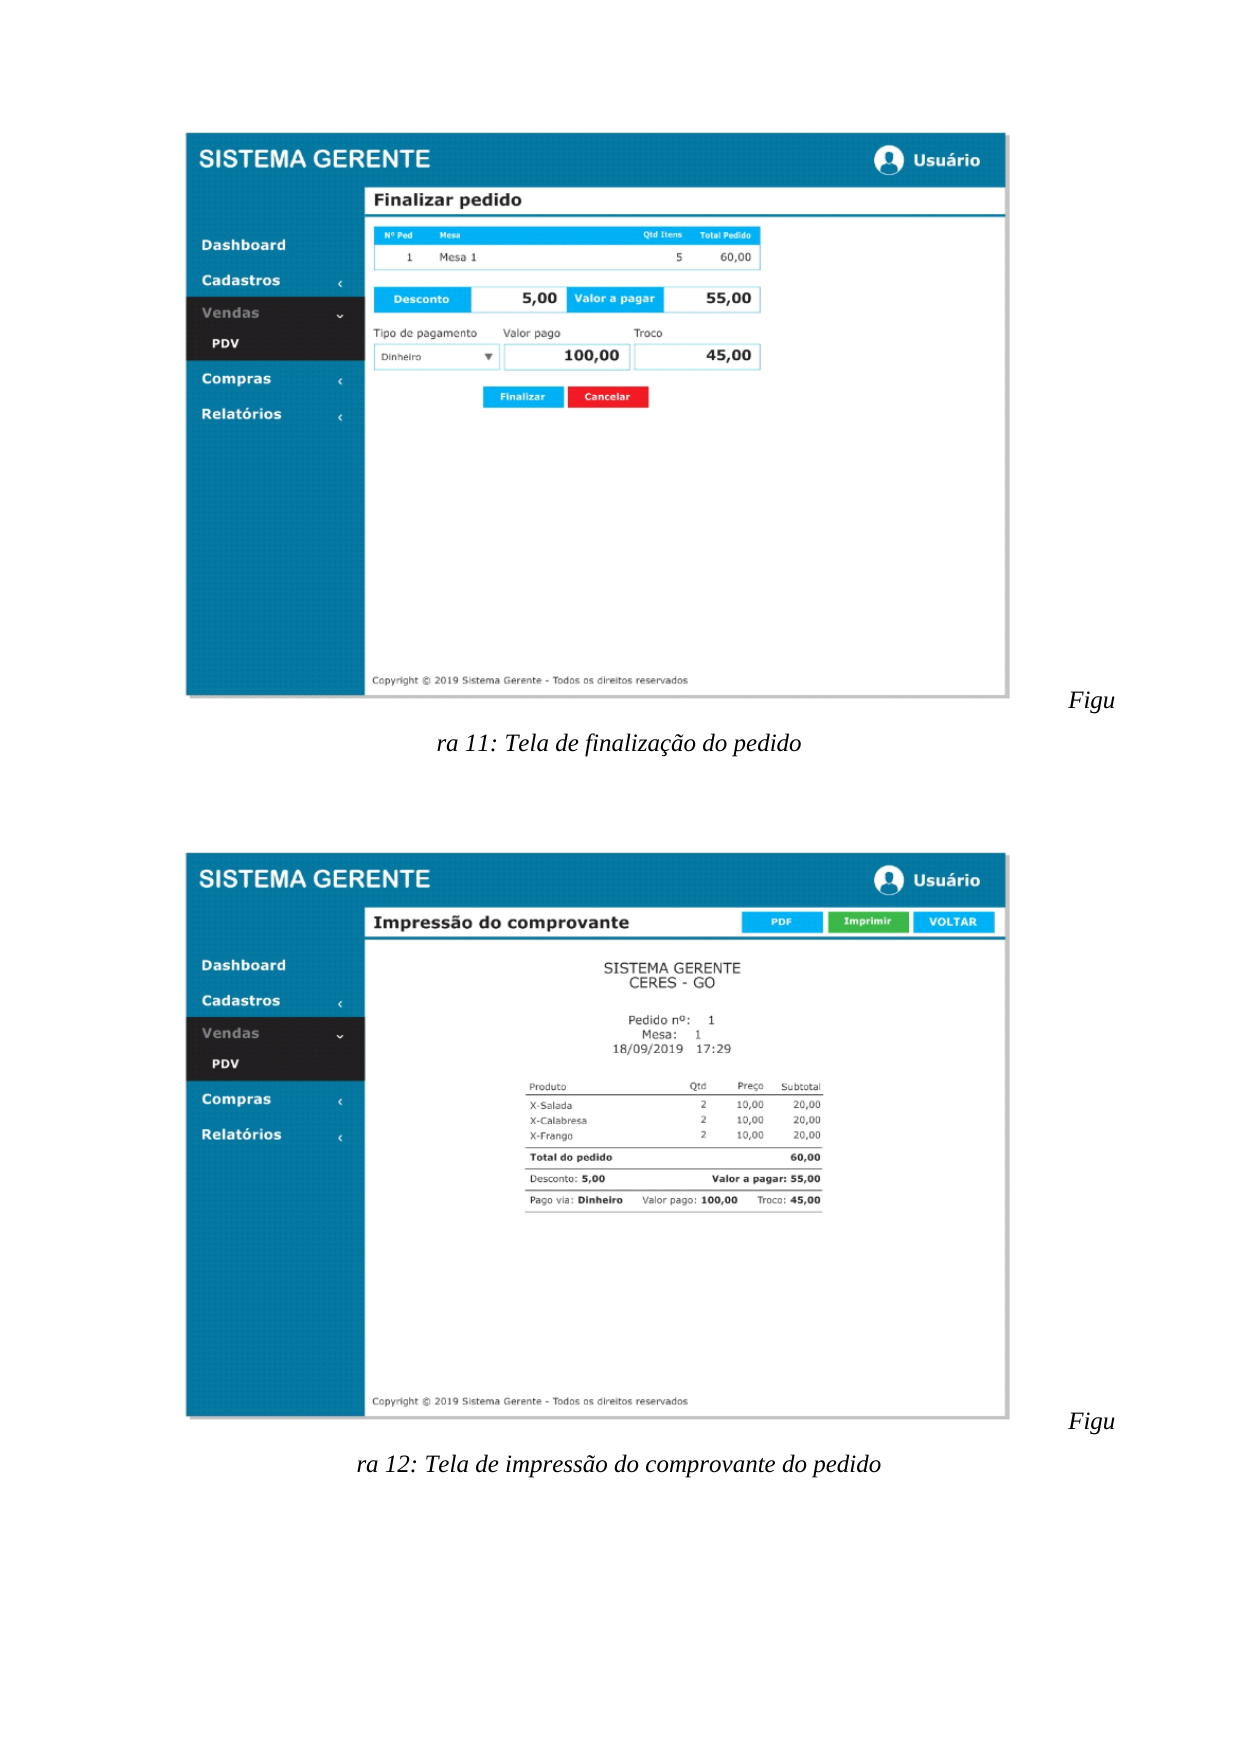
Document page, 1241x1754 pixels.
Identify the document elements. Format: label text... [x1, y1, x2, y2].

text Figura 11: Tela de finalização do pedido [118, 118, 1122, 757]
text Figura 12: Tela de impressão do comprovante do pedido [118, 839, 1122, 1478]
